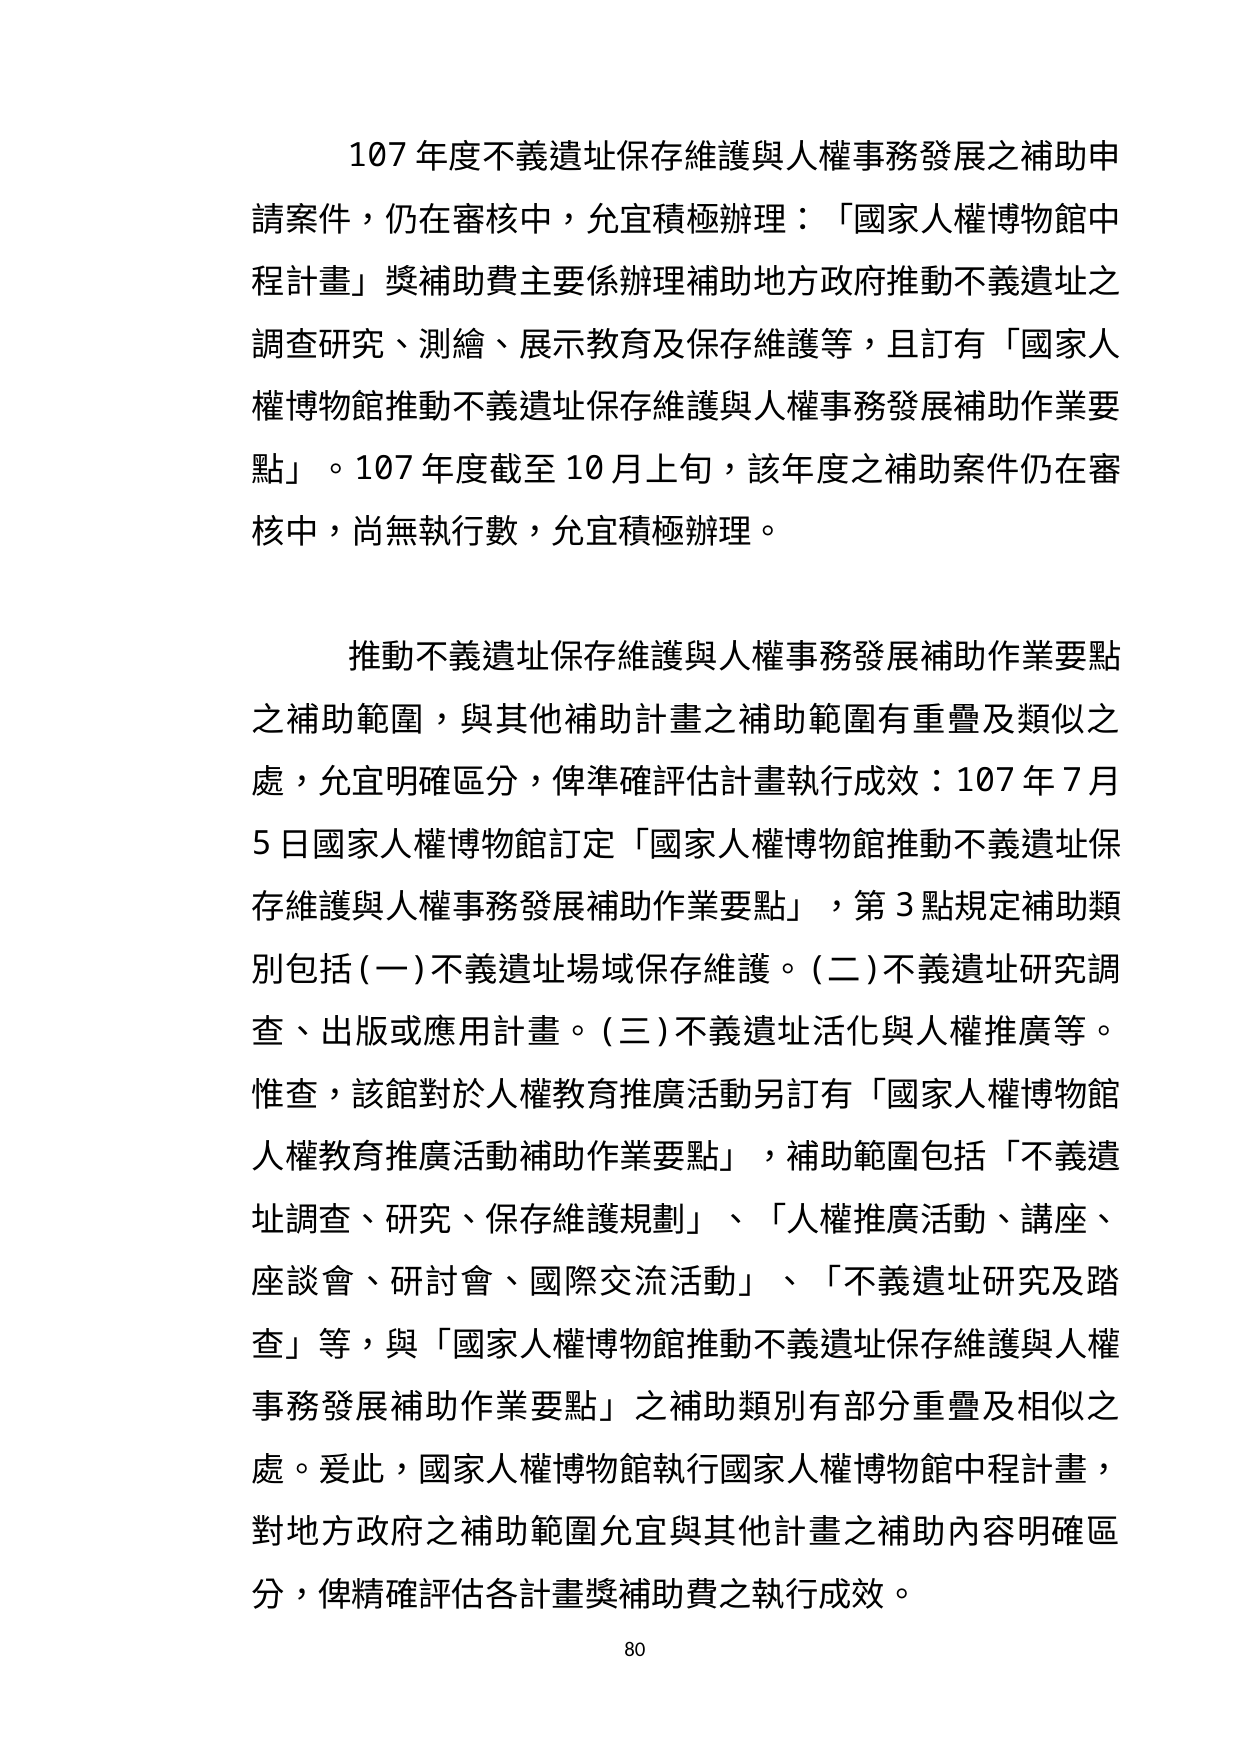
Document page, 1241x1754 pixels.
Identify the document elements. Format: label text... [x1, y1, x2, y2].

text 107年度不義遺址保存維護與人權事務發展之補助申請案件，仍在審核中，允宜積極辦理：「國家人權博物館中程計畫」獎補助費主要係辦理補助地方政府推動不義遺址之調查研究、測繪、展示教育及保存維護等，且訂有「國家人權博物館推動不義遺址保存維護與人權事務發展補助作業要點」。107年度截至10月上旬，該年度之補助案件仍在審核中，尚無執行數，允宜積極辦理。 [185, 112, 1122, 550]
text 推動不義遺址保存維護與人權事務發展補助作業要點之補助範圍，與其他補助計畫之補助範圍有重疊及類似之處，允宜明確區分，俾準確評估計畫執行成效：107年7月5日國家人權博物館訂定「國家人權博物館推動不義遺址保存維護與人權事務發展補助作業要點」，第3點規定補助類別包括(一)不義遺址場域保存維護。(二)不義遺址研究調查、出版或應用計畫。(三)不義遺址活化與人權推廣等。惟查，該館對於人權教育推廣活動另訂有「國家人權博物館人權教育推廣活動補助作業要點」，補助範圍包括「不義遺址調查、研究、保存維護規劃」、「人權推廣活動、講座、座談會、研討會、國際交流活動」、「不義遺址研究及踏查」等，與「國家人權博物館推動不義遺址保存維護與人權事務發展補助作業要點」之補助類別有部分重疊及相似之處。爰此，國家人權博物館執行國家人權博物館中程計畫，對地方政府之補助範圍允宜與其他計畫之補助內容明確區分，俾精確評估各計畫獎補助費之執行成效。 [185, 612, 1122, 1612]
